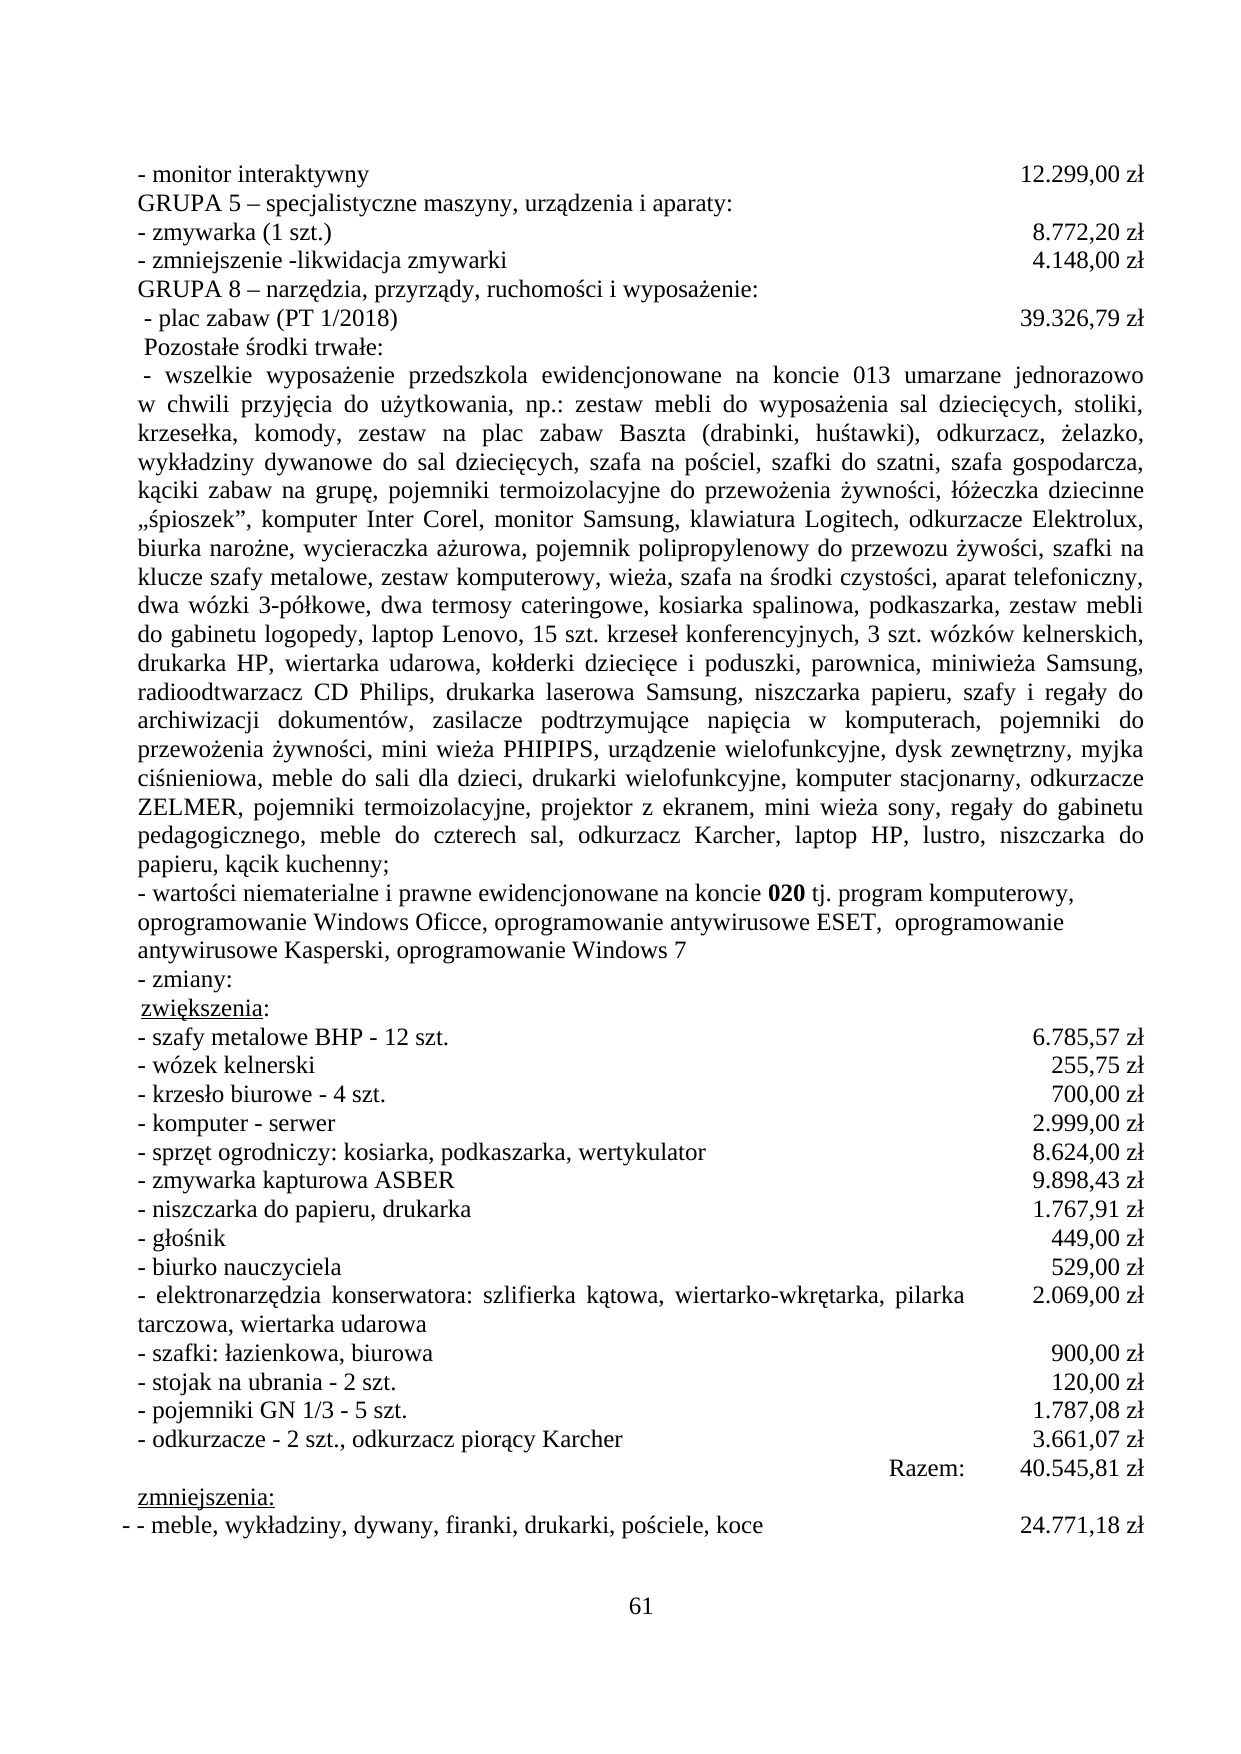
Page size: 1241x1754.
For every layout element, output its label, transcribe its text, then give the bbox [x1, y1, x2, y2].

table_cell - monitor interaktywny [138, 159, 954, 188]
table_cell 8.624,00 zł [965, 1137, 1144, 1166]
table_cell [965, 1482, 1144, 1511]
table_cell 529,00 zł [965, 1252, 1144, 1281]
table_cell 1.767,91 zł [965, 1194, 1144, 1223]
table_cell - niszczarka do papieru, drukarka [138, 1194, 965, 1223]
table_cell - odkurzacze - 2 szt., odkurzacz piorący Karcher [138, 1424, 965, 1453]
table_cell - komputer - serwer [138, 1108, 965, 1137]
table_cell 2.999,00 zł [965, 1108, 1144, 1137]
table_cell - szafki: łazienkowa, biurowa [138, 1338, 965, 1367]
table_cell zmniejszenia: [138, 1482, 965, 1511]
table_cell 449,00 zł [965, 1223, 1144, 1252]
table_cell - wózek kelnerski [138, 1051, 965, 1079]
table_cell - zmniejszenie -likwidacja zmywarki [138, 246, 954, 274]
table_cell GRUPA 5 – specjalistyczne maszyny, urządzenia i aparaty: [138, 188, 954, 217]
table_cell - stojak na ubrania - 2 szt. [138, 1367, 965, 1396]
table_cell - - meble, wykładziny, dywany, firanki, drukarki, pościele, koce [138, 1511, 965, 1539]
table_cell - krzesło biurowe - 4 szt. [138, 1079, 965, 1108]
table_cell GRUPA 8 – narzędzia, przyrządy, ruchomości i wyposażenie: [138, 274, 954, 303]
table_cell 40.545,81 zł [965, 1453, 1144, 1482]
text - wszelkie wyposażenie przedszkola ewidencjonowane na koncie 013 umarzane jednorazowo w chwili przyjęcia do użytkowania, np.: zestaw mebli do wyposażenia sal dziecięcych, stoliki, krzesełka, komody, zestaw na plac zabaw Baszta (drabinki, huśtawki), odkurzacz, żelazko, wykładziny dywanowe do sal dziecięcych, szafa na pościel, szafki do szatni, szafa gospodarcza, kąciki zabaw na grupę, pojemniki termoizolacyjne do przewożenia żywności, łóżeczka dziecinne „śpioszek”, komputer Inter Corel, monitor Samsung, klawiatura Logitech, odkurzacze Elektrolux, biurka narożne, wycieraczka ażurowa, pojemnik polipropylenowy do przewozu żywości, szafki na klucze szafy metalowe, zestaw komputerowy, wieża, szafa na środki czystości, aparat telefoniczny, dwa wózki 3-półkowe, dwa termosy cateringowe, kosiarka spalinowa, podkaszarka, zestaw mebli do gabinetu logopedy, laptop Lenovo, 15 szt. krzeseł konferencyjnych, 3 szt. wózków kelnerskich, drukarka HP, wiertarka udarowa, kołderki dziecięce i poduszki, parownica, miniwieża Samsung, radioodtwarzacz CD Philips, drukarka laserowa Samsung, niszczarka papieru, szafy i regały do archiwizacji dokumentów, zasilacze podtrzymujące napięcia w komputerach, pojemniki do przewożenia żywności, mini wieża PHIPIPS, urządzenie wielofunkcyjne, dysk zewnętrzny, myjka ciśnieniowa, meble do sali dla dzieci, drukarki wielofunkcyjne, komputer stacjonarny, odkurzacze ZELMER, pojemniki termoizolacyjne, projektor z ekranem, mini wieża sony, regały do gabinetu pedagogicznego, meble do czterech sal, odkurzacz Karcher, laptop HP, lustro, niszczarka do papieru, kącik kuchenny; [116, 361, 1145, 878]
table_cell - głośnik [138, 1223, 965, 1252]
table_cell - sprzęt ogrodniczy: kosiarka, podkaszarka, wertykulator [138, 1137, 965, 1166]
table_cell - zmywarka (1 szt.) [138, 217, 954, 246]
table_cell - pojemniki GN 1/3 - 5 szt. [138, 1396, 965, 1424]
table_cell - zmywarka kapturowa ASBER [138, 1166, 965, 1194]
table_cell 1.787,08 zł [965, 1396, 1144, 1424]
table_cell 9.898,43 zł [965, 1166, 1144, 1194]
text Pozostałe środki trwałe: [137, 332, 1145, 361]
table_cell 8.772,20 zł [954, 217, 1144, 246]
table_header 6.785,57 zł [965, 1022, 1144, 1051]
table_cell - biurko nauczyciela [138, 1252, 965, 1281]
table_cell - elektronarzędzia konserwatora: szlifierka kątowa, wiertarko-wkrętarka, pilarka tarczowa, wiertarka udarowa [138, 1281, 965, 1338]
text - wartości niematerialne i prawne ewidencjonowane na koncie 020 tj. program komputerowy, oprogramowanie Windows Oficce, oprogramowanie antywirusowe ESET, oprogramowanie antywirusowe Kasperski, oprogramowanie Windows 7 [137, 878, 1145, 964]
table_cell 4.148,00 zł [954, 246, 1144, 274]
text zwiększenia: [116, 993, 1145, 1022]
table_cell 255,75 zł [965, 1051, 1144, 1079]
table_cell 24.771,18 zł [965, 1511, 1144, 1539]
table_cell 120,00 zł [965, 1367, 1144, 1396]
table_cell Razem: [138, 1453, 965, 1482]
table_header - szafy metalowe BHP - 12 szt. [138, 1022, 965, 1051]
table_cell [954, 188, 1144, 217]
table_cell 3.661,07 zł [965, 1424, 1144, 1453]
table_cell 900,00 zł [965, 1338, 1144, 1367]
table_cell 39.326,79 zł [954, 303, 1144, 332]
table_cell [954, 274, 1144, 303]
table_cell 2.069,00 zł [965, 1281, 1144, 1338]
table_cell - plac zabaw (PT 1/2018) [138, 303, 954, 332]
text - zmiany: [137, 964, 1145, 993]
table_cell 12.299,00 zł [954, 159, 1144, 188]
table_cell 700,00 zł [965, 1079, 1144, 1108]
